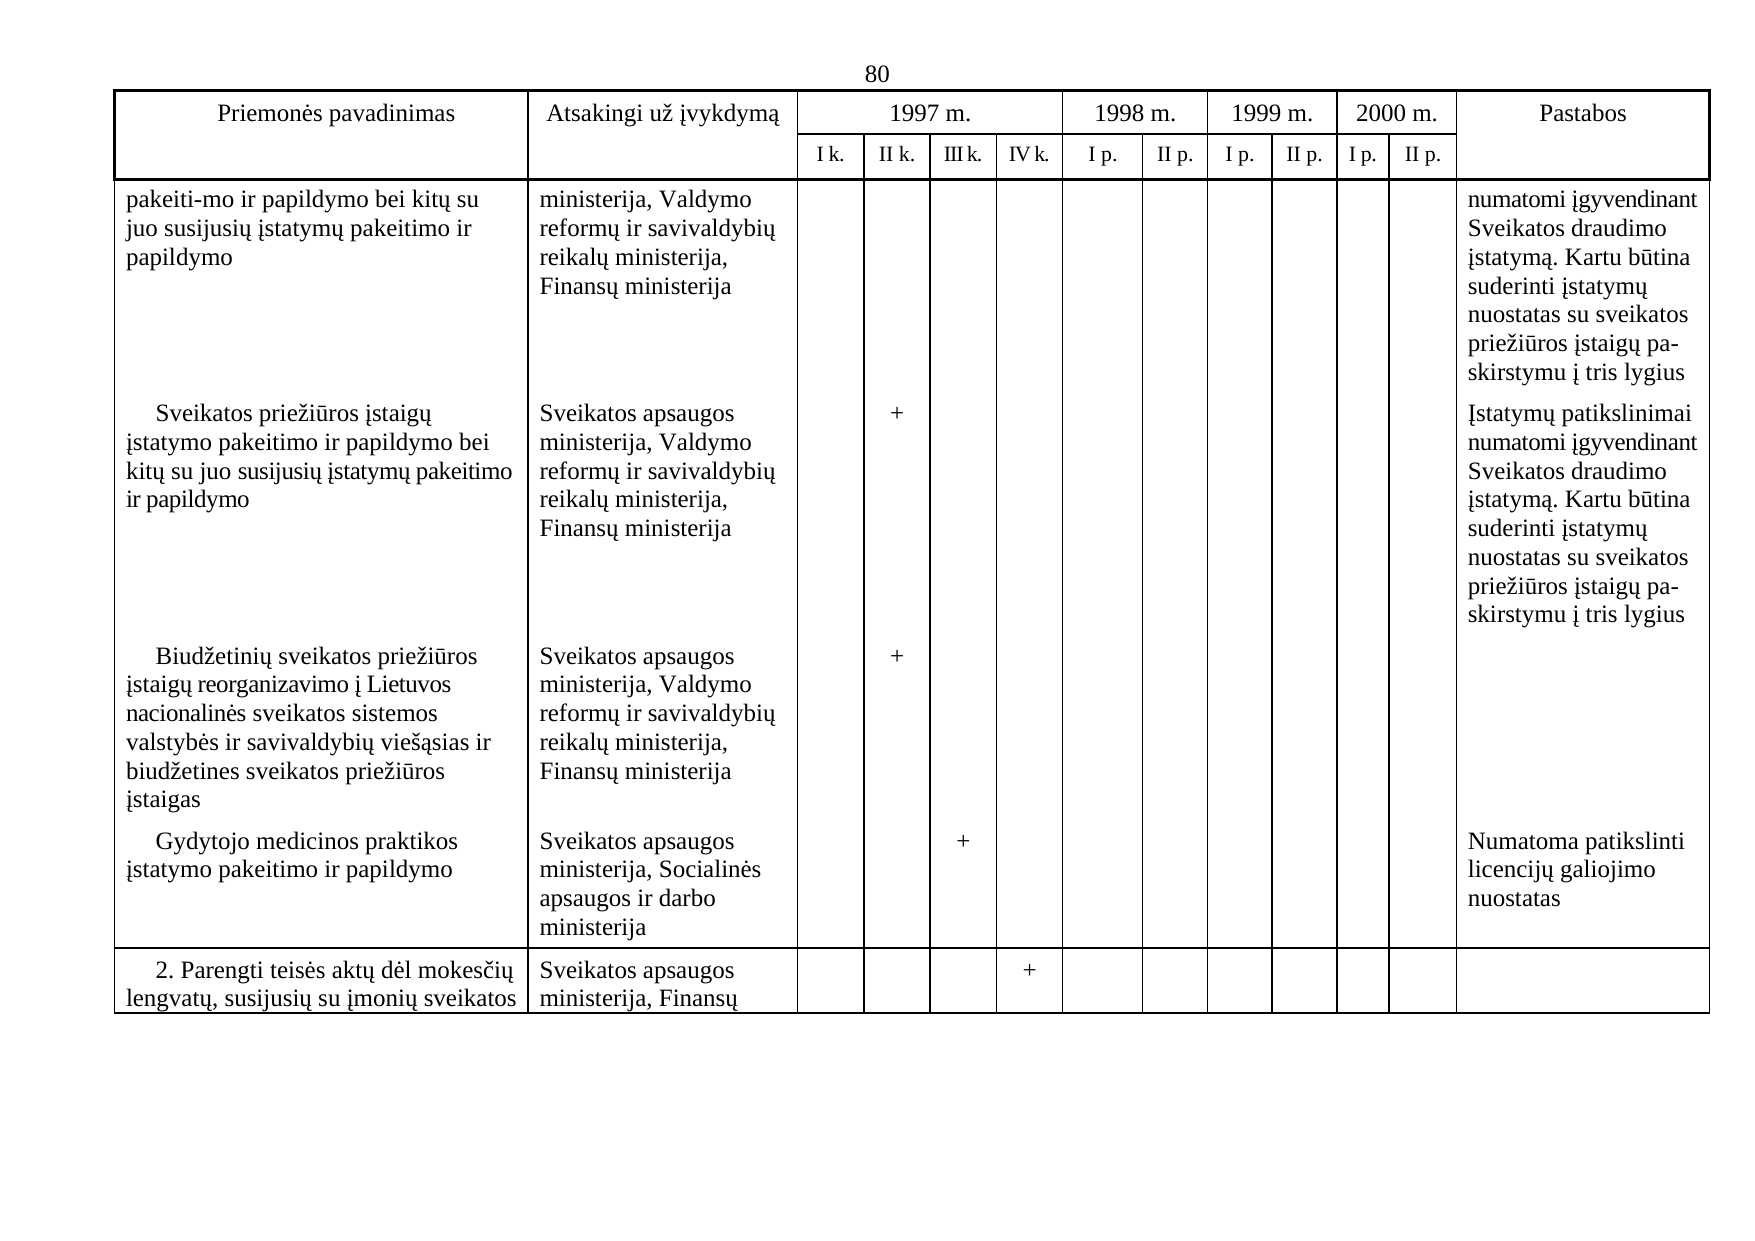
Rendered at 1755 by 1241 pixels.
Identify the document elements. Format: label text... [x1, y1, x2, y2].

table_cell II p. [1390, 135, 1456, 178]
table_cell 2. Parengti teisės aktų dėl mokesčių lengvatų, susijusių su įmonių sveikatos [115, 949, 527, 1012]
table_cell [798, 181, 863, 392]
table_header Priemonės pavadinimas [116, 92, 527, 133]
table_cell [931, 635, 996, 819]
table_cell [1063, 949, 1142, 1012]
table_cell [865, 820, 929, 947]
table_cell [1390, 949, 1456, 1012]
table_cell [931, 181, 996, 392]
table_header Pastabos [1457, 92, 1708, 133]
table_cell Sveikatos apsaugos ministerija, Valdymo reformų ir savivaldybių reikalų ministerija, Finansų ministerija [529, 635, 797, 819]
table_cell [116, 133, 527, 178]
table_cell [1063, 635, 1142, 819]
table_cell numatomi įgyvendinant Sveikatos draudimo įstatymą. Kartu būtina suderinti įstatymų nuostatas su sveikatos priežiūros įstaigų pa-skirstymu į tris lygius [1457, 181, 1709, 392]
table_cell [1208, 181, 1271, 392]
table_cell [1273, 820, 1336, 947]
table_cell [798, 392, 863, 634]
table_cell Įstatymų patikslinimai numatomi įgyvendinant Sveikatos draudimo įstatymą. Kartu būtina suderinti įstatymų nuostatas su sveikatos priežiūros įstaigų pa-skirstymu į tris lygius [1457, 392, 1709, 634]
table_cell [1208, 635, 1271, 819]
table_cell Biudžetinių sveikatos priežiūros įstaigų reorganizavimo į Lietuvos nacionalinės sveikatos sistemos valstybės ir savivaldybių viešąsias ir biudžetines sveikatos priežiūros įstaigas [115, 635, 527, 819]
table_cell [997, 181, 1062, 392]
table_cell [798, 635, 863, 819]
table_cell [1457, 635, 1709, 819]
table_cell II p. [1273, 135, 1336, 178]
table_cell [931, 392, 996, 634]
table_cell [997, 392, 1062, 634]
table_cell Sveikatos apsaugos ministerija, Socialinės apsaugos ir darbo ministerija [529, 820, 797, 947]
table_cell + [865, 392, 929, 634]
table_cell Sveikatos priežiūros įstaigų įstatymo pakeitimo ir papildymo bei kitų su juo susijusių įstatymų pakeitimo ir papildymo [115, 392, 527, 634]
table_cell [1208, 949, 1271, 1012]
table_cell [997, 635, 1062, 819]
table_cell + [931, 820, 996, 947]
table_header 2000 m. [1338, 92, 1456, 133]
table_cell [1273, 949, 1336, 1012]
table_header Atsakingi už įvykdymą [529, 92, 797, 133]
table_cell [1457, 133, 1708, 178]
table_cell + [865, 635, 929, 819]
table_cell III k. [931, 135, 996, 178]
table_cell Numatoma patikslinti licencijų galiojimo nuostatas [1457, 820, 1709, 947]
table_cell ministerija, Valdymo reformų ir savivaldybių reikalų ministerija, Finansų ministerija [529, 181, 797, 392]
table_cell I p. [1063, 135, 1142, 178]
table_cell [865, 949, 929, 1012]
table_cell I p. [1338, 135, 1388, 178]
table_cell [529, 133, 797, 178]
table_cell [1390, 820, 1456, 947]
table_cell [1390, 635, 1456, 819]
table_cell [1143, 392, 1207, 634]
table_cell [997, 820, 1062, 947]
table_cell [1338, 949, 1388, 1012]
table_cell [1273, 635, 1336, 819]
table_cell + [997, 949, 1062, 1012]
table_cell [798, 949, 863, 1012]
table_cell [1208, 392, 1271, 634]
table_cell II p. [1143, 135, 1207, 178]
table_cell [865, 181, 929, 392]
table_cell [1338, 635, 1388, 819]
table_cell [1063, 820, 1142, 947]
table_cell I k. [798, 135, 863, 178]
table_cell [931, 949, 996, 1012]
table_cell [1390, 392, 1456, 634]
table_header 1997 m. [798, 92, 1062, 133]
table_cell [1338, 392, 1388, 634]
table_cell II k. [865, 135, 929, 178]
table_cell [1338, 181, 1388, 392]
table_cell IV k. [997, 135, 1062, 178]
table_cell I p. [1208, 135, 1271, 178]
table_cell [1457, 949, 1709, 1012]
table_cell pakeiti-mo ir papildymo bei kitų su juo susijusių įstatymų pakeitimo ir papildymo [115, 181, 527, 392]
table_cell Sveikatos apsaugos ministerija, Valdymo reformų ir savivaldybių reikalų ministerija, Finansų ministerija [529, 392, 797, 634]
table_cell [1143, 820, 1207, 947]
table_cell [1390, 181, 1456, 392]
table_cell [1143, 181, 1207, 392]
table_cell Sveikatos apsaugos ministerija, Finansų [529, 949, 797, 1012]
table_cell [1273, 392, 1336, 634]
table_cell [1338, 820, 1388, 947]
table_cell [798, 820, 863, 947]
table_cell [1208, 820, 1271, 947]
table_header 1999 m. [1208, 92, 1336, 133]
table_cell Gydytojo medicinos praktikos įstatymo pakeitimo ir papildymo [115, 820, 527, 947]
table_cell [1273, 181, 1336, 392]
table_header 1998 m. [1063, 92, 1207, 133]
table_cell [1063, 392, 1142, 634]
table_cell [1063, 181, 1142, 392]
table_cell [1143, 635, 1207, 819]
table_cell [1143, 949, 1207, 1012]
